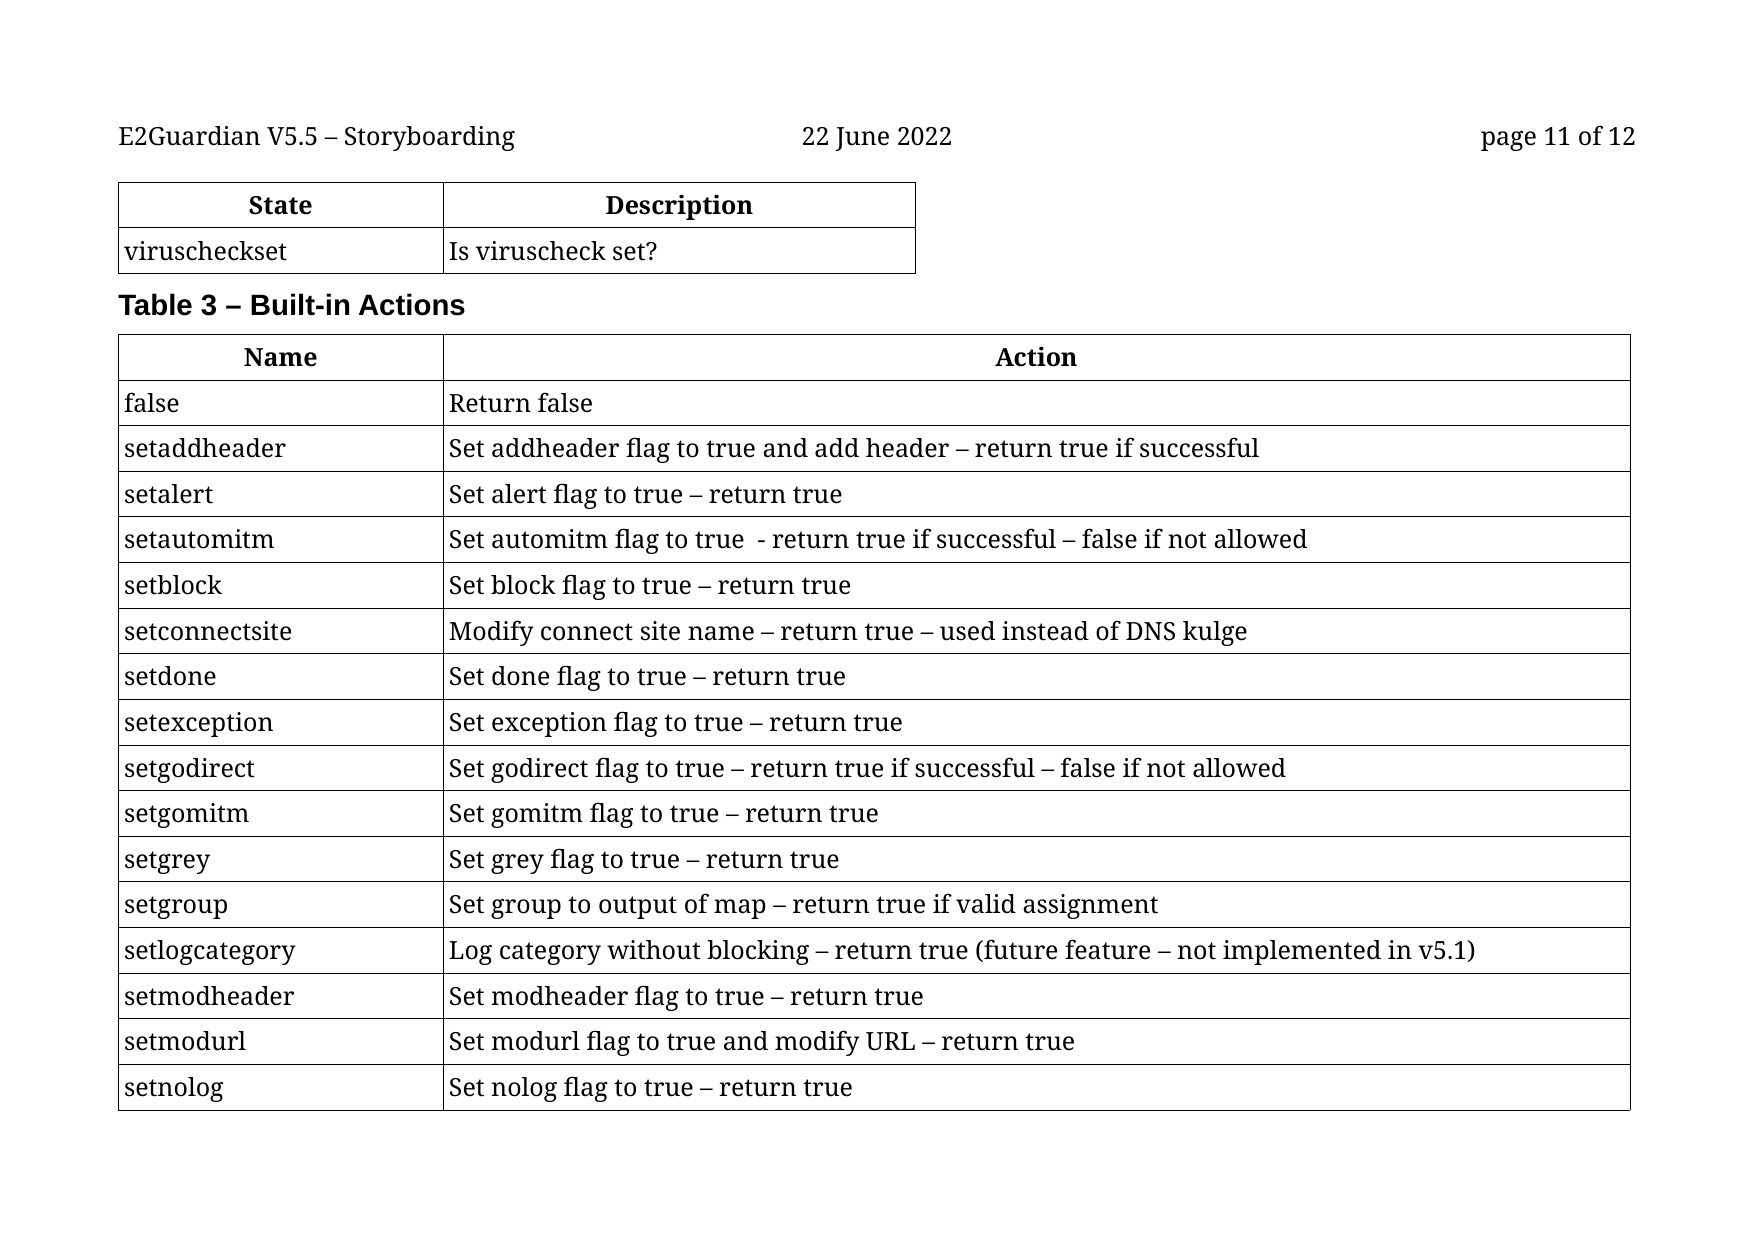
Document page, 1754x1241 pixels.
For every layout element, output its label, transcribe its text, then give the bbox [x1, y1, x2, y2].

table_cell Is viruscheck set? [444, 228, 915, 273]
table_cell Log category without blocking – return true (future feature – not implemented in v5.1) [444, 928, 1630, 973]
table_header State [119, 183, 443, 227]
table_cell Set grey flag to true – return true [444, 837, 1630, 881]
table_cell setblock [119, 563, 443, 608]
table_cell setgomitm [119, 791, 443, 836]
table_cell Set gomitm flag to true – return true [444, 791, 1630, 836]
table_cell setgodirect [119, 746, 443, 790]
table_cell Set godirect flag to true – return true if successful – false if not allowed [444, 746, 1630, 790]
table_header Action [444, 335, 1630, 379]
table_cell Set exception flag to true – return true [444, 700, 1630, 744]
table_header Description [444, 183, 915, 227]
table_cell viruscheckset [119, 228, 443, 273]
table_cell Set alert flag to true – return true [444, 472, 1630, 516]
table_cell setdone [119, 654, 443, 699]
table_cell Set modurl flag to true and modify URL – return true [444, 1019, 1630, 1064]
table_cell setconnectsite [119, 609, 443, 653]
table_cell Set addheader flag to true and add header – return true if successful [444, 426, 1630, 471]
table_cell Set automitm flag to true - return true if successful – false if not allowed [444, 517, 1630, 562]
table_cell setmodheader [119, 974, 443, 1018]
table_cell false [119, 381, 443, 425]
table_cell setalert [119, 472, 443, 516]
table_cell Set done flag to true – return true [444, 654, 1630, 699]
table_cell setgrey [119, 837, 443, 881]
table_cell setnolog [119, 1065, 443, 1109]
table_cell setlogcategory [119, 928, 443, 973]
table_cell setautomitm [119, 517, 443, 562]
table_cell setgroup [119, 882, 443, 927]
table_cell Modify connect site name – return true – used instead of DNS kulge [444, 609, 1630, 653]
table_cell Set group to output of map – return true if valid assignment [444, 882, 1630, 927]
table_cell setexception [119, 700, 443, 744]
table_cell Set block flag to true – return true [444, 563, 1630, 608]
table_cell setmodurl [119, 1019, 443, 1064]
table_cell Set nolog flag to true – return true [444, 1065, 1630, 1109]
subtitle Table 3 – Built-in Actions [118, 288, 1636, 321]
table_header Name [119, 335, 443, 379]
table_cell Return false [444, 381, 1630, 425]
table_cell setaddheader [119, 426, 443, 471]
table_cell Set modheader flag to true – return true [444, 974, 1630, 1018]
